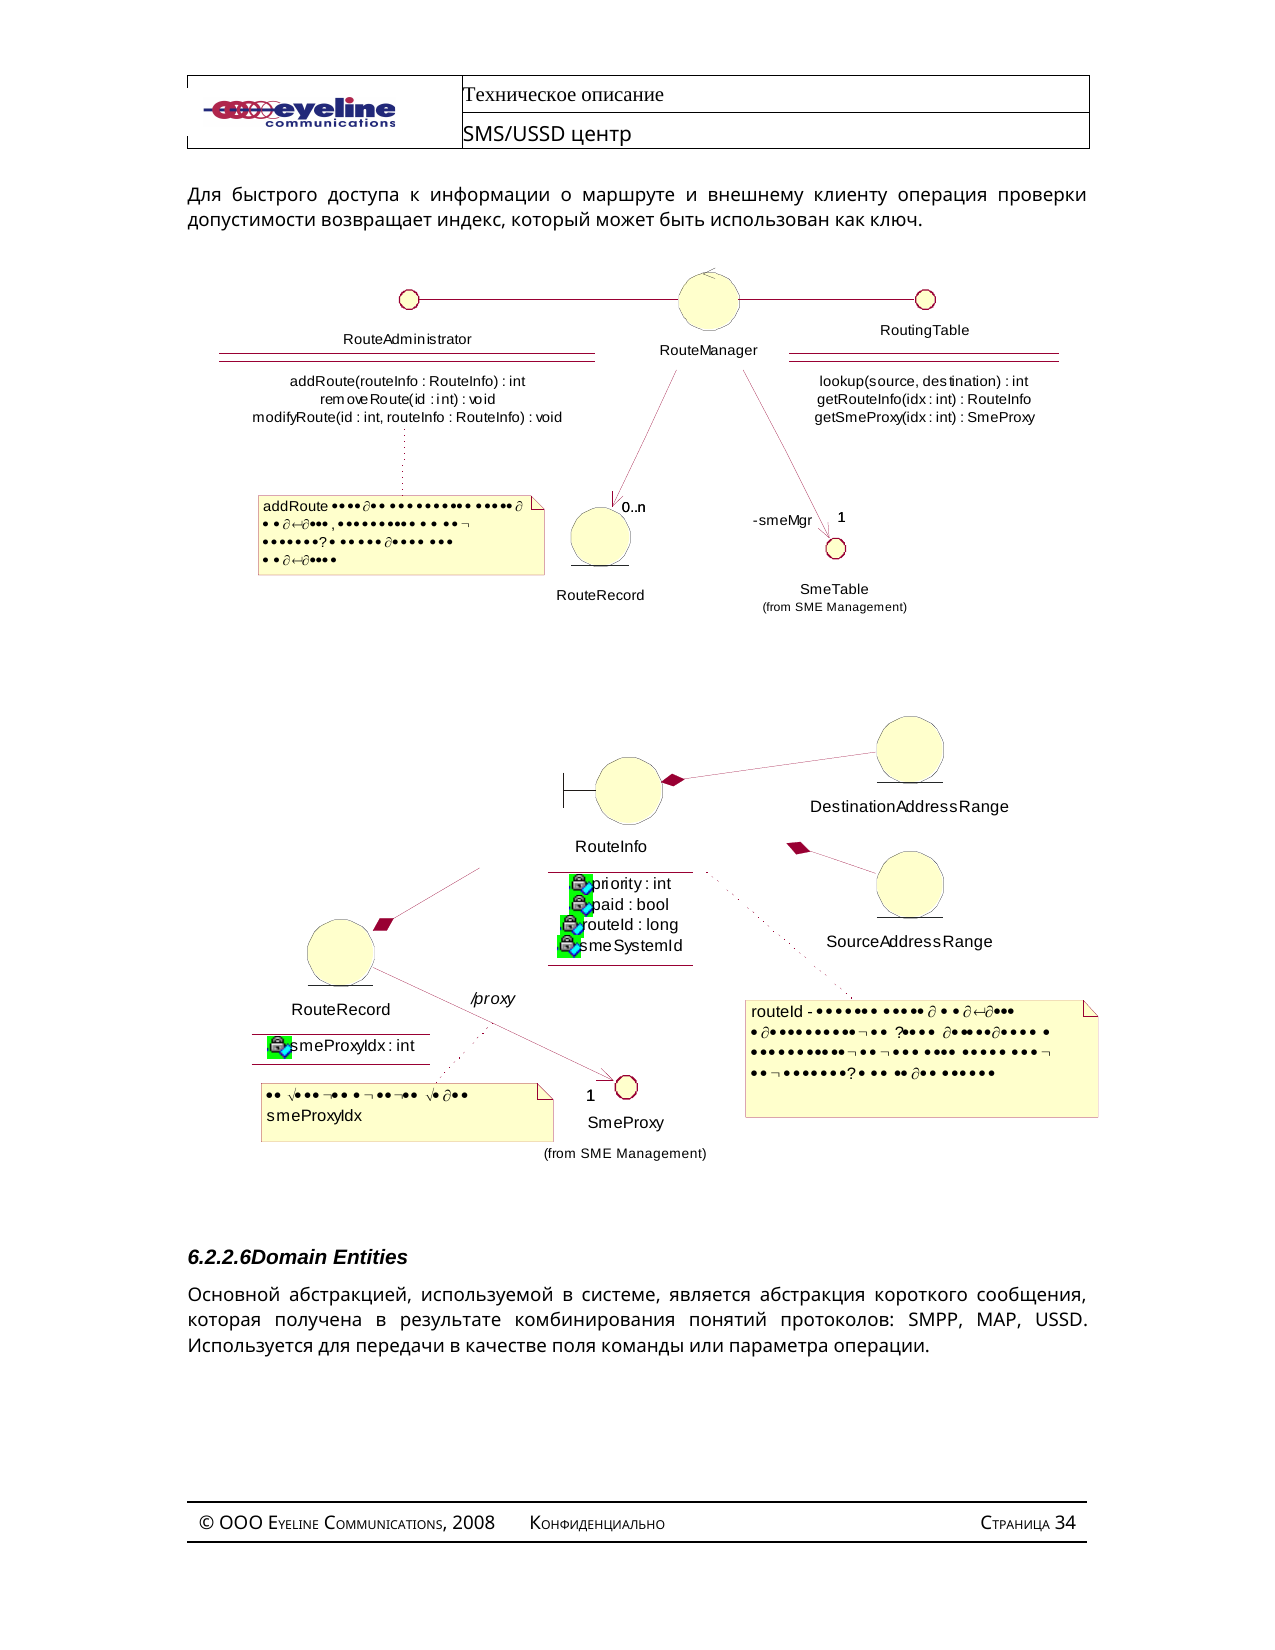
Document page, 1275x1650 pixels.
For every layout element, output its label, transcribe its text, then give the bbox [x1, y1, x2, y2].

text Для быстрого доступа к информации о маршруте и внешнему клиенту операция проверки допустимости возвращает индекс, который может быть использован как ключ. [187, 181, 1088, 232]
subtitle Domain Entities [187, 1244, 1088, 1268]
picture [203, 97, 396, 127]
text Основной абстракцией, используемой в системе, является абстракция короткого сообщения, которая получена в результате комбинирования понятий протоколов: SMPP, MAP, USSD. Используется для передачи в качестве поля команды или параметра операции. [187, 1281, 1088, 1358]
